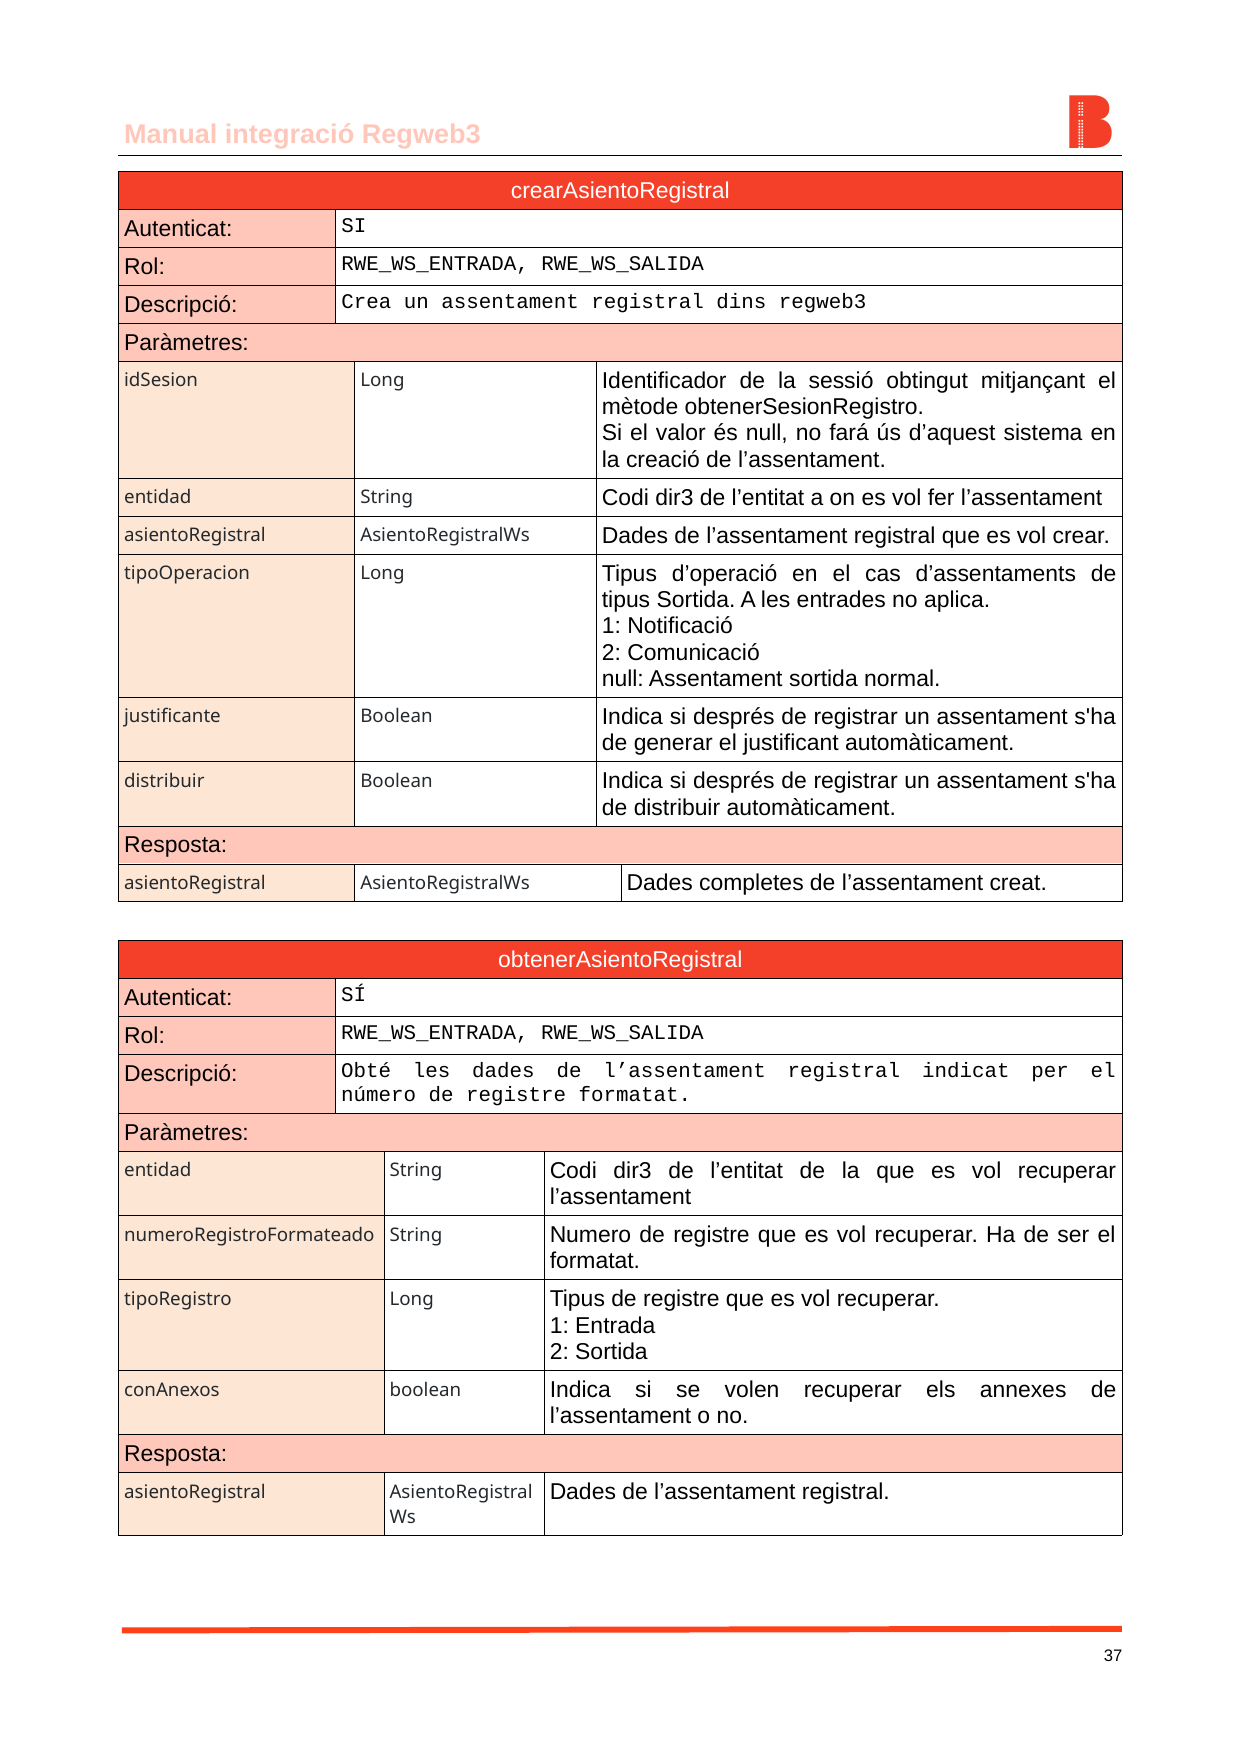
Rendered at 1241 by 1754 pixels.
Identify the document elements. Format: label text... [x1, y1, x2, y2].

table_cell Boolean [355, 762, 596, 826]
table_cell Long [355, 555, 596, 697]
table_cell tipoOperacion [119, 555, 354, 697]
table_cell SI [336, 210, 1122, 247]
table_cell Obté les dades de l’assentament registral indicat per el número de registre formatat. [336, 1055, 1122, 1113]
table_cell Crea un assentament registral dins regweb3 [336, 286, 1122, 323]
table_cell distribuir [119, 762, 354, 826]
table_cell numeroRegistroFormateado [119, 1216, 384, 1279]
table_cell Numero de registre que es vol recuperar. Ha de ser el formatat. [545, 1216, 1122, 1279]
table_cell Dades de l’assentament registral que es vol crear. [597, 517, 1122, 554]
table_cell Autenticat: [119, 979, 335, 1016]
table_cell conAnexos [119, 1371, 384, 1434]
table_header crearAsientoRegistral [119, 172, 1122, 209]
table_cell Rol: [119, 248, 335, 285]
table_cell asientoRegistral [119, 865, 354, 901]
table_cell tipoRegistro [119, 1280, 384, 1370]
table_cell Codi dir3 de l’entitat a on es vol fer l’assentament [597, 479, 1122, 516]
table_cell asientoRegistral [119, 1473, 384, 1535]
table_cell Identificador de la sessió obtingut mitjançant el mètode obtenerSesionRegistro. Si el valor és null, no fará ús d’aquest sistema en la creació de l’assentament. [597, 362, 1122, 478]
table_cell String [385, 1152, 544, 1215]
table_cell AsientoRegistralWs [385, 1473, 544, 1535]
table_cell Resposta: [119, 827, 1122, 863]
table_cell Tipus de registre que es vol recuperar. 1: Entrada 2: Sortida [545, 1280, 1122, 1370]
table_cell RWE_WS_ENTRADA, RWE_WS_SALIDA [336, 248, 1122, 285]
table_header obtenerAsientoRegistral [119, 941, 1122, 978]
table_cell Dades completes de l’assentament creat. [622, 865, 1122, 901]
table_cell Autenticat: [119, 210, 335, 247]
table_cell Tipus d’operació en el cas d’assentaments de tipus Sortida. A les entrades no aplica. 1: Notificació 2: Comunicació null: Assentament sortida normal. [597, 555, 1122, 697]
table_cell SÍ [336, 979, 1122, 1016]
table_cell Long [385, 1280, 544, 1370]
table_cell Dades de l’assentament registral. [545, 1473, 1122, 1535]
table_cell Descripció: [119, 286, 335, 323]
table_cell AsientoRegistralWs [355, 517, 596, 554]
table_cell Codi dir3 de l’entitat de la que es vol recuperar l’assentament [545, 1152, 1122, 1215]
table_cell Long [355, 362, 596, 478]
table_cell idSesion [119, 362, 354, 478]
table_cell Indica si després de registrar un assentament s'ha de generar el justificant automàticament. [597, 698, 1122, 761]
table_cell boolean [385, 1371, 544, 1434]
table_cell entidad [119, 479, 354, 516]
table_cell entidad [119, 1152, 384, 1215]
table_cell Paràmetres: [119, 1114, 1122, 1151]
picture [1063, 94, 1117, 150]
table_cell Descripció: [119, 1055, 335, 1113]
table_cell Rol: [119, 1017, 335, 1054]
table_cell Boolean [355, 698, 596, 761]
table_cell asientoRegistral [119, 517, 354, 554]
table_cell Indica si després de registrar un assentament s'ha de distribuir automàticament. [597, 762, 1122, 826]
table_cell Indica si se volen recuperar els annexes de l’assentament o no. [545, 1371, 1122, 1434]
table_cell justificante [119, 698, 354, 761]
table_cell RWE_WS_ENTRADA, RWE_WS_SALIDA [336, 1017, 1122, 1054]
table_cell AsientoRegistralWs [355, 865, 621, 901]
table_cell Resposta: [119, 1435, 1122, 1472]
table_cell Paràmetres: [119, 324, 1122, 361]
table_cell String [385, 1216, 544, 1279]
table_cell String [355, 479, 596, 516]
